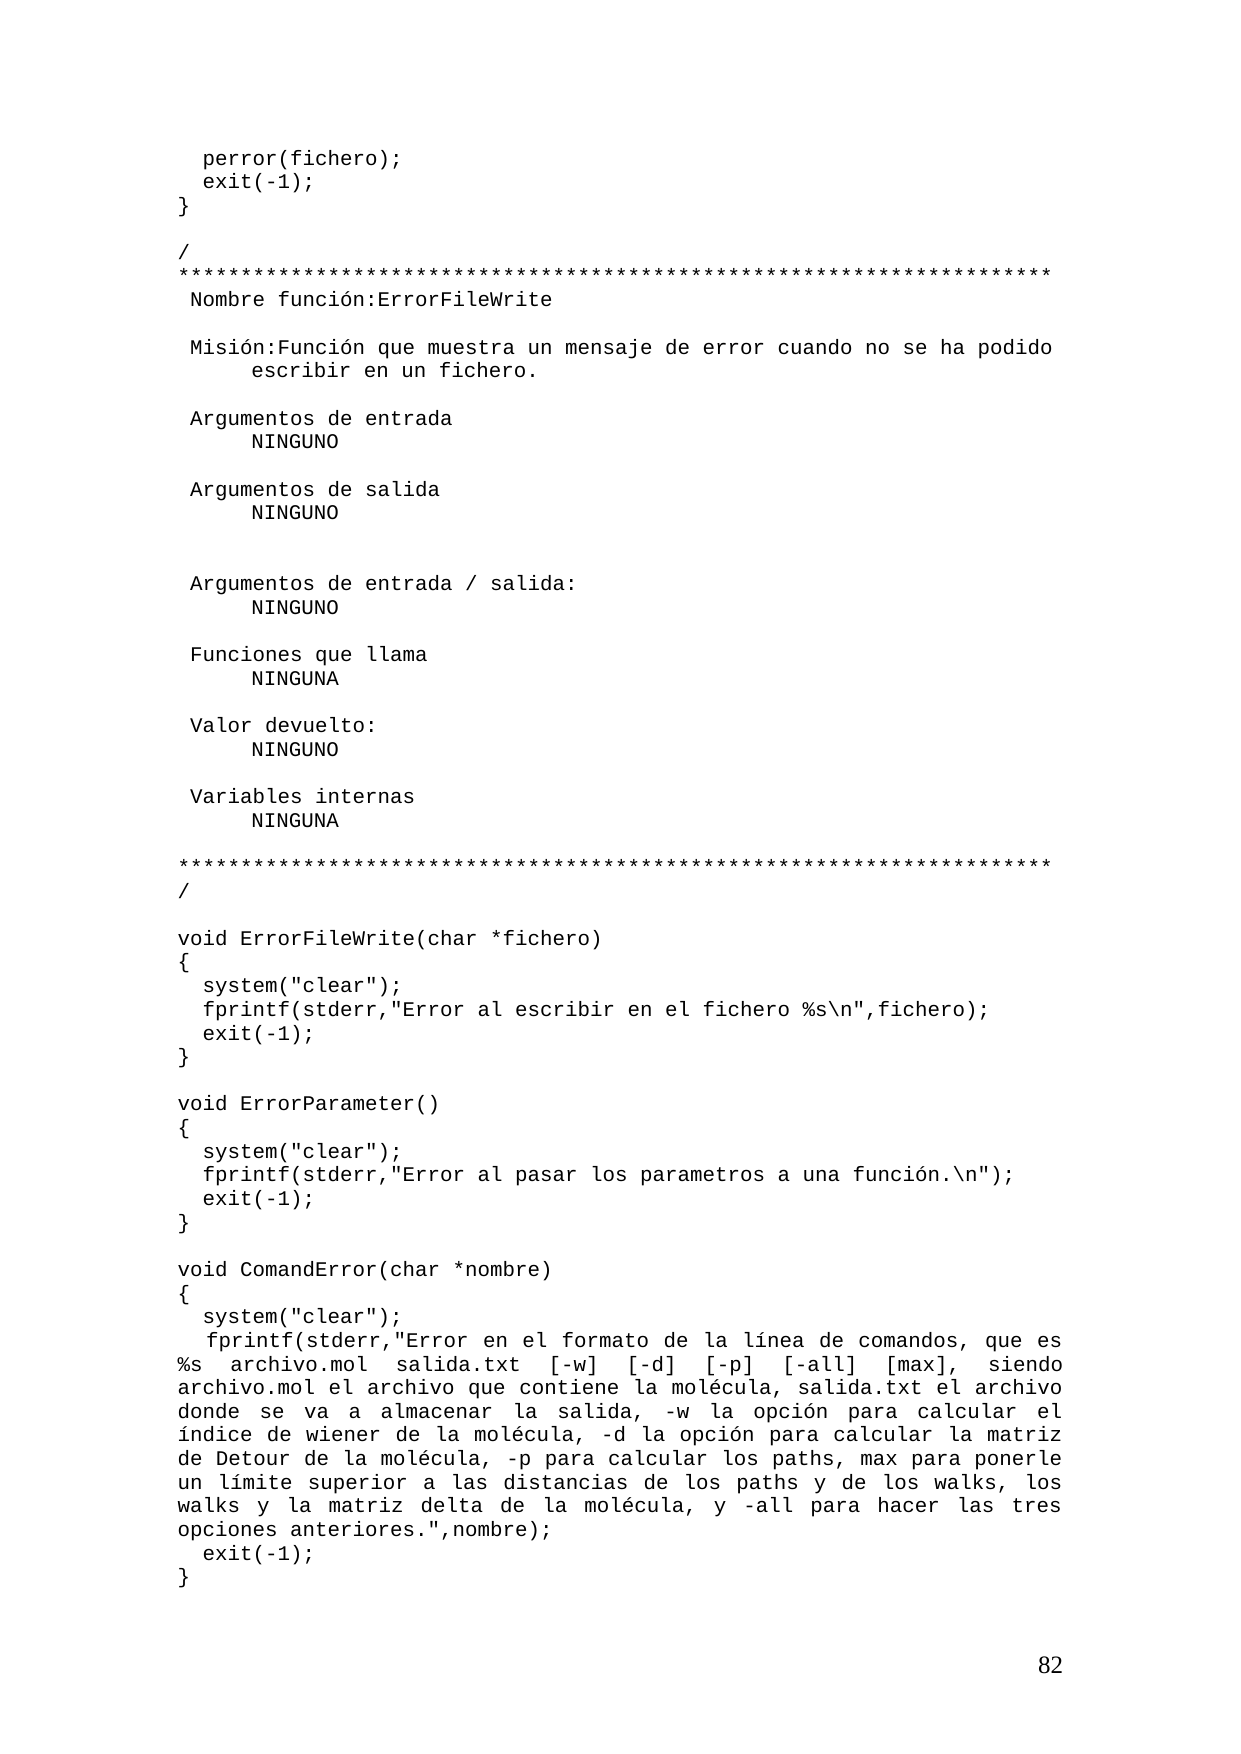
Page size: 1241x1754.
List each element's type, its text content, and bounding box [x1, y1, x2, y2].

text exit(-1); [177, 1022, 1063, 1046]
text NINGUNO [177, 739, 1063, 762]
text fprintf(stderr,"Error al pasar los parametros a una función.\n"); [177, 1164, 1063, 1188]
text Argumentos de salida [177, 479, 1063, 502]
text } [177, 1046, 1063, 1070]
text exit(-1); [177, 1543, 1063, 1566]
text Funciones que llama [177, 644, 1063, 668]
text { [177, 1117, 1063, 1141]
text NINGUNO [177, 597, 1063, 621]
text } [177, 1566, 1063, 1590]
text escribir en un fichero. [177, 360, 1063, 384]
text system("clear"); [177, 975, 1063, 999]
text void ErrorFileWrite(char *fichero) [177, 928, 1063, 952]
text { [177, 1283, 1063, 1306]
text Variables internas [177, 786, 1063, 810]
text void ErrorParameter() [177, 1093, 1063, 1117]
text Nombre función:ErrorFileWrite [177, 289, 1063, 313]
text Argumentos de entrada / salida: [177, 573, 1063, 597]
text exit(-1); [177, 1188, 1063, 1212]
text } [177, 1212, 1063, 1235]
text NINGUNA [177, 668, 1063, 691]
text fprintf(stderr,"Error en el formato de la línea de comandos, que es %s archivo.mol salida.txt [-w] [-d] [-p] [-all] [max], siendo archivo.mol el archivo que contiene la molécula, salida.txt el archivo donde se va a almacenar la salida, -w la opción para calcular el índice de wiener de la molécula, -d la opción para calcular la matriz de Detour de la molécula, -p para calcular los paths, max para ponerle un límite superior a las distancias de los paths y de los walks, los walks y la matriz delta de la molécula, y -all para hacer las tres opciones anteriores.",nombre); [177, 1330, 1063, 1543]
text NINGUNO [177, 431, 1063, 455]
text **********************************************************************/ [177, 857, 1063, 904]
text Misión:Función que muestra un mensaje de error cuando no se ha podido [177, 337, 1063, 360]
text perror(fichero); [177, 148, 1063, 171]
text NINGUNO [177, 502, 1063, 526]
text } [177, 195, 1063, 218]
text system("clear"); [177, 1141, 1063, 1164]
text { [177, 952, 1063, 975]
text exit(-1); [177, 171, 1063, 195]
text Valor devuelto: [177, 715, 1063, 739]
text void ComandError(char *nombre) [177, 1259, 1063, 1283]
text Argumentos de entrada [177, 408, 1063, 431]
text NINGUNA [177, 810, 1063, 833]
text /********************************************************************** [177, 242, 1063, 289]
text system("clear"); [177, 1306, 1063, 1330]
text fprintf(stderr,"Error al escribir en el fichero %s\n",fichero); [177, 999, 1063, 1022]
